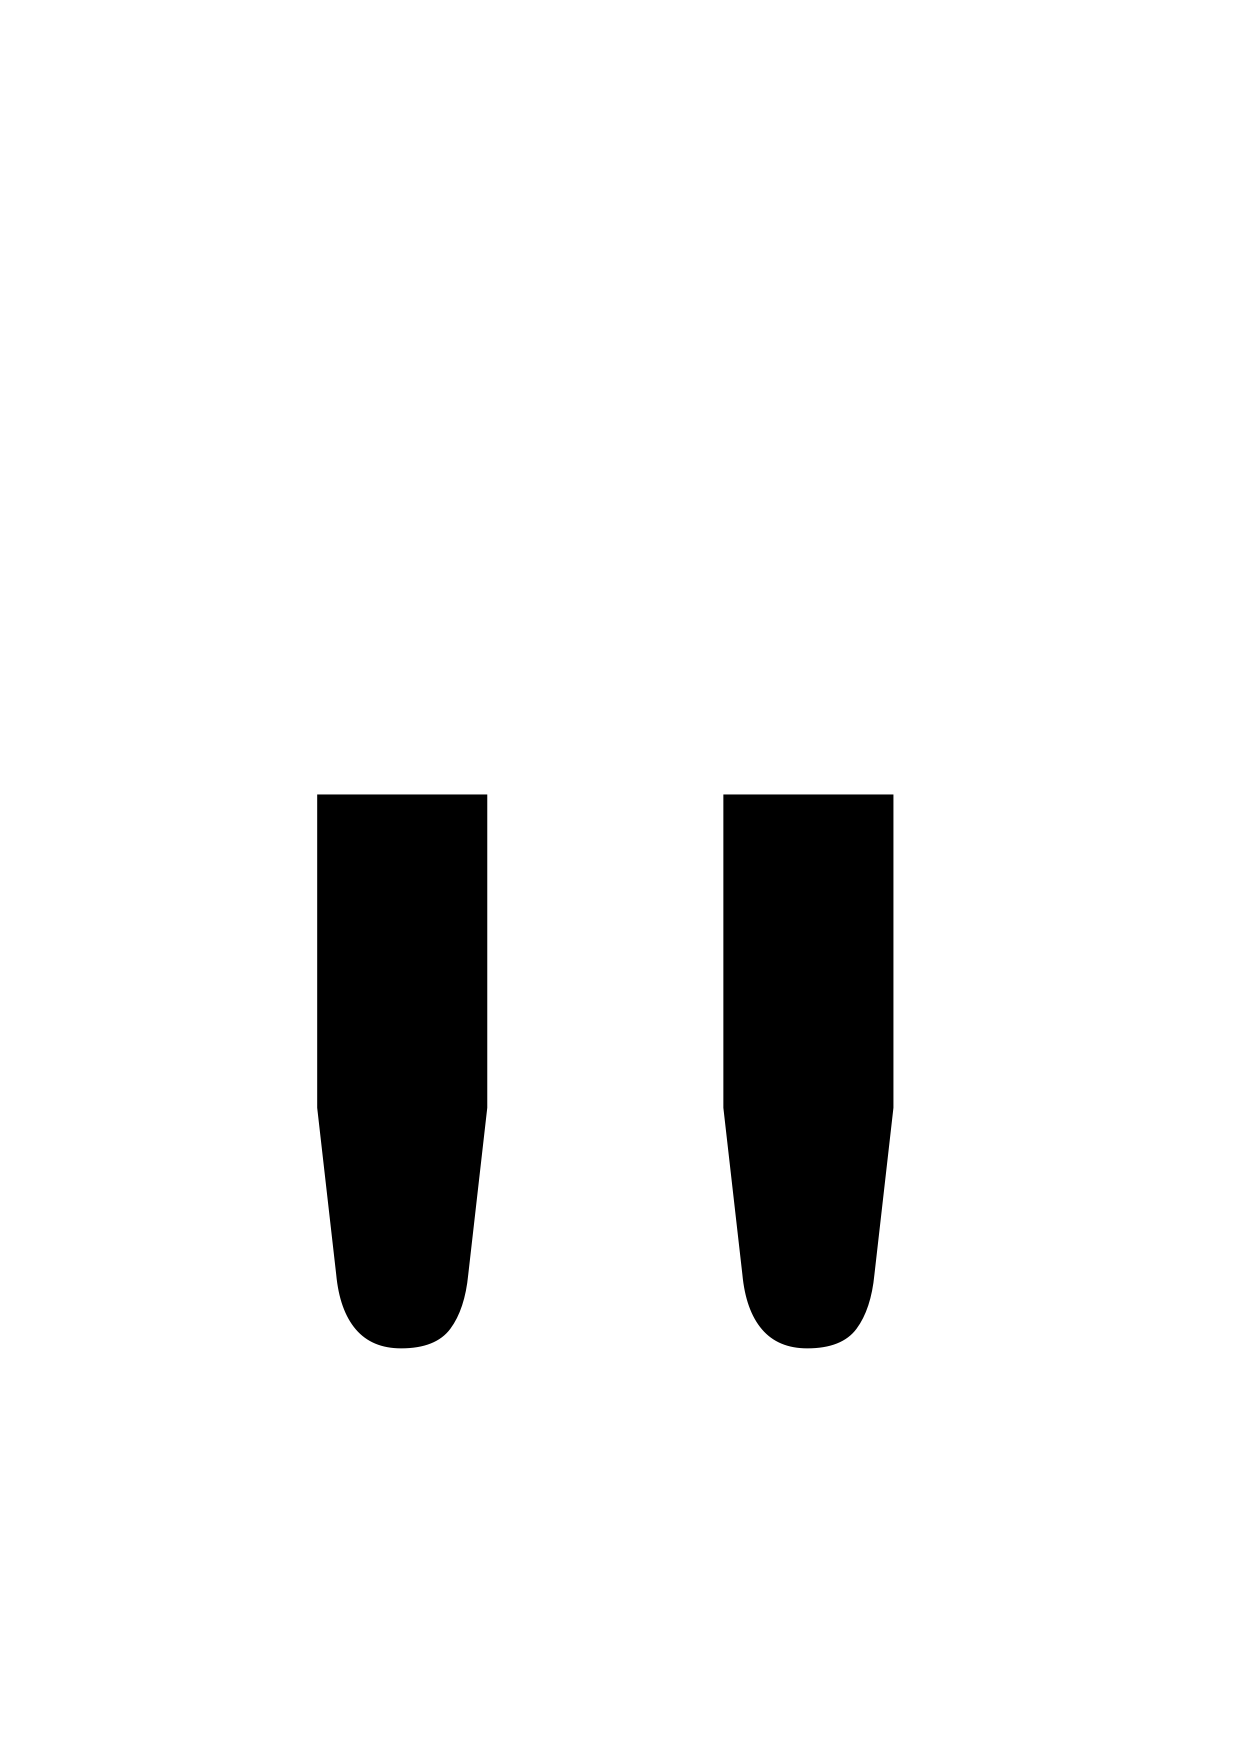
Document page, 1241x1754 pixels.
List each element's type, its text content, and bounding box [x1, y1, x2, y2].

text Paris ouvre un café et lance une nouvelle chaine "Alma". Les produits sont vendus plus chers que partout ailleurs. [118, 118, 1122, 1636]
